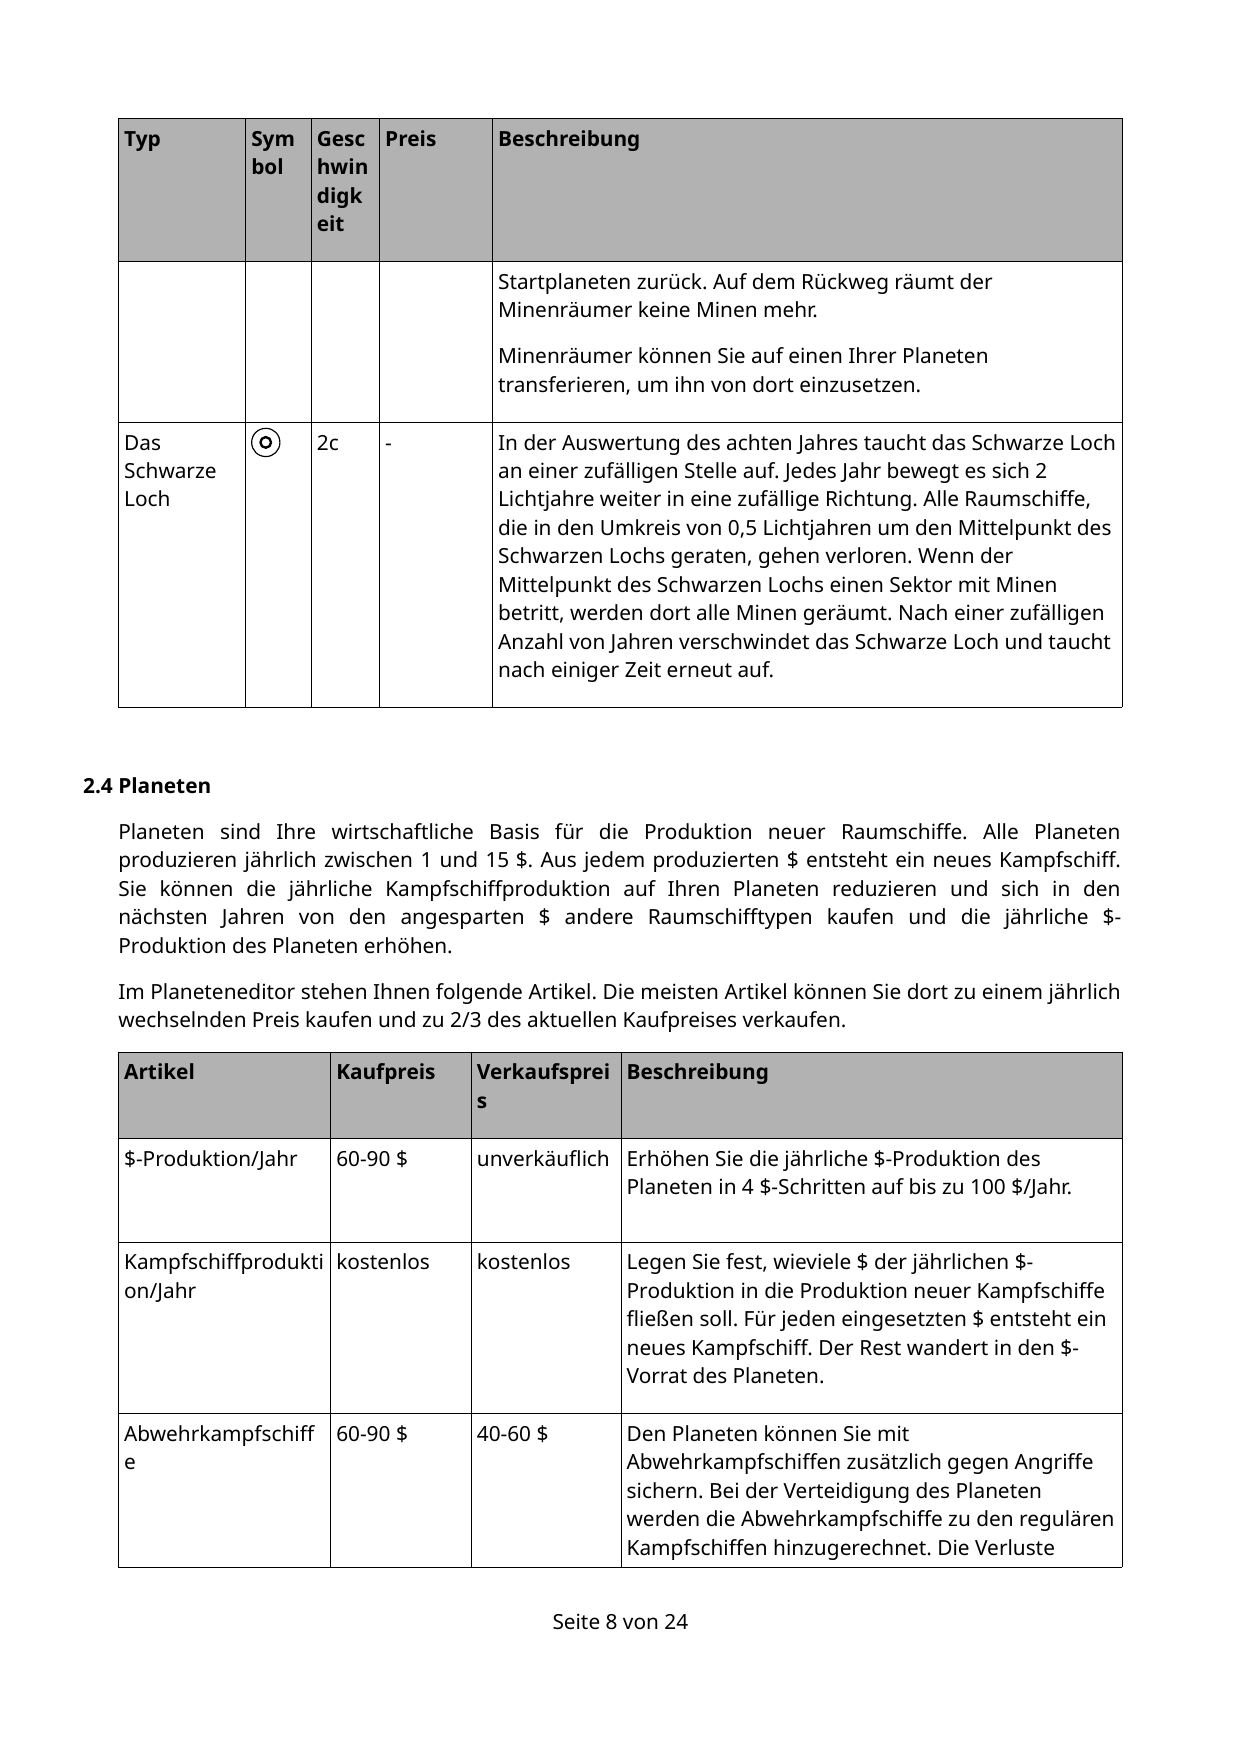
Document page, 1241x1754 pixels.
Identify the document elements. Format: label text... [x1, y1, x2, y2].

table_cell - [380, 423, 492, 707]
table_cell Das Schwarze Loch [119, 423, 245, 707]
table_cell Startplaneten zurück. Auf dem Rückweg räumt der Minenräumer keine Minen mehr. Minenräumer können Sie auf einen Ihrer Planeten transferieren, um ihn von dort einzusetzen. [493, 262, 1122, 422]
table_cell Erhöhen Sie die jährliche $-Produktion des Planeten in 4 $-Schritten auf bis zu 100 $/Jahr. [622, 1139, 1122, 1242]
table_cell [119, 262, 245, 422]
table_cell [380, 262, 492, 422]
table_header Beschreibung [493, 119, 1122, 261]
table_cell kostenlos [472, 1243, 621, 1413]
table_cell kostenlos [331, 1243, 471, 1413]
table_cell In der Auswertung des achten Jahres taucht das Schwarze Loch an einer zufälligen Stelle auf. Jedes Jahr bewegt es sich 2 Lichtjahre weiter in eine zufällige Richtung. Alle Raumschiffe, die in den Umkreis von 0,5 Lichtjahren um den Mittelpunkt des Schwarzen Lochs geraten, gehen verloren. Wenn der Mittelpunkt des Schwarzen Lochs einen Sektor mit Minen betritt, werden dort alle Minen geräumt. Nach einer zufälligen Anzahl von Jahren verschwindet das Schwarze Loch und taucht nach einiger Zeit erneut auf. [493, 423, 1122, 707]
text Planeten sind Ihre wirtschaftliche Basis für die Produktion neuer Raumschiffe. Alle Planeten produzieren jährlich zwischen 1 und 15 $. Aus jedem produzierten $ entsteht ein neues Kampfschiff. Sie können die jährliche Kampfschiffproduktion auf Ihren Planeten reduzieren und sich in den nächsten Jahren von den angesparten $ andere Raumschifftypen kaufen und die jährliche $-Produktion des Planeten erhöhen. [118, 817, 1122, 959]
table_cell [312, 262, 379, 422]
table_header Symbol [246, 119, 311, 261]
table_cell $-Produktion/Jahr [119, 1139, 330, 1242]
table_cell 40-60 $ [472, 1414, 621, 1567]
table_cell Legen Sie fest, wieviele $ der jährlichen $-Produktion in die Produktion neuer Kampfschiffe fließen soll. Für jeden eingesetzten $ entsteht ein neues Kampfschiff. Der Rest wandert in den $-Vorrat des Planeten. [622, 1243, 1122, 1413]
table_header Kaufpreis [331, 1053, 471, 1138]
table_cell 2c [312, 423, 379, 707]
table_cell [246, 262, 311, 422]
table_cell Den Planeten können Sie mit Abwehrkampfschiffen zusätzlich gegen Angriffe sichern. Bei der Verteidigung des Planeten werden die Abwehrkampfschiffe zu den regulären Kampfschiffen hinzugerechnet. Die Verluste [622, 1414, 1122, 1567]
table_cell unverkäuflich [472, 1139, 621, 1242]
subtitle Planeten [118, 771, 1122, 799]
table_header Artikel [119, 1053, 330, 1138]
table_header Verkaufspreis [472, 1053, 621, 1138]
table_header Preis [380, 119, 492, 261]
table_cell Abwehrkampfschiffe [119, 1414, 330, 1567]
table_header Geschwindigkeit [312, 119, 379, 261]
table_cell 60-90 $ [331, 1414, 471, 1567]
text Im Planeteneditor stehen Ihnen folgende Artikel. Die meisten Artikel können Sie dort zu einem jährlich wechselnden Preis kaufen und zu 2/3 des aktuellen Kaufpreises verkaufen. [118, 977, 1122, 1034]
table_cell 60-90 $ [331, 1139, 471, 1242]
table_cell [246, 423, 311, 707]
table_cell Kampfschiffproduktion/Jahr [119, 1243, 330, 1413]
table_header Beschreibung [622, 1053, 1122, 1138]
table_header Typ [119, 119, 245, 261]
